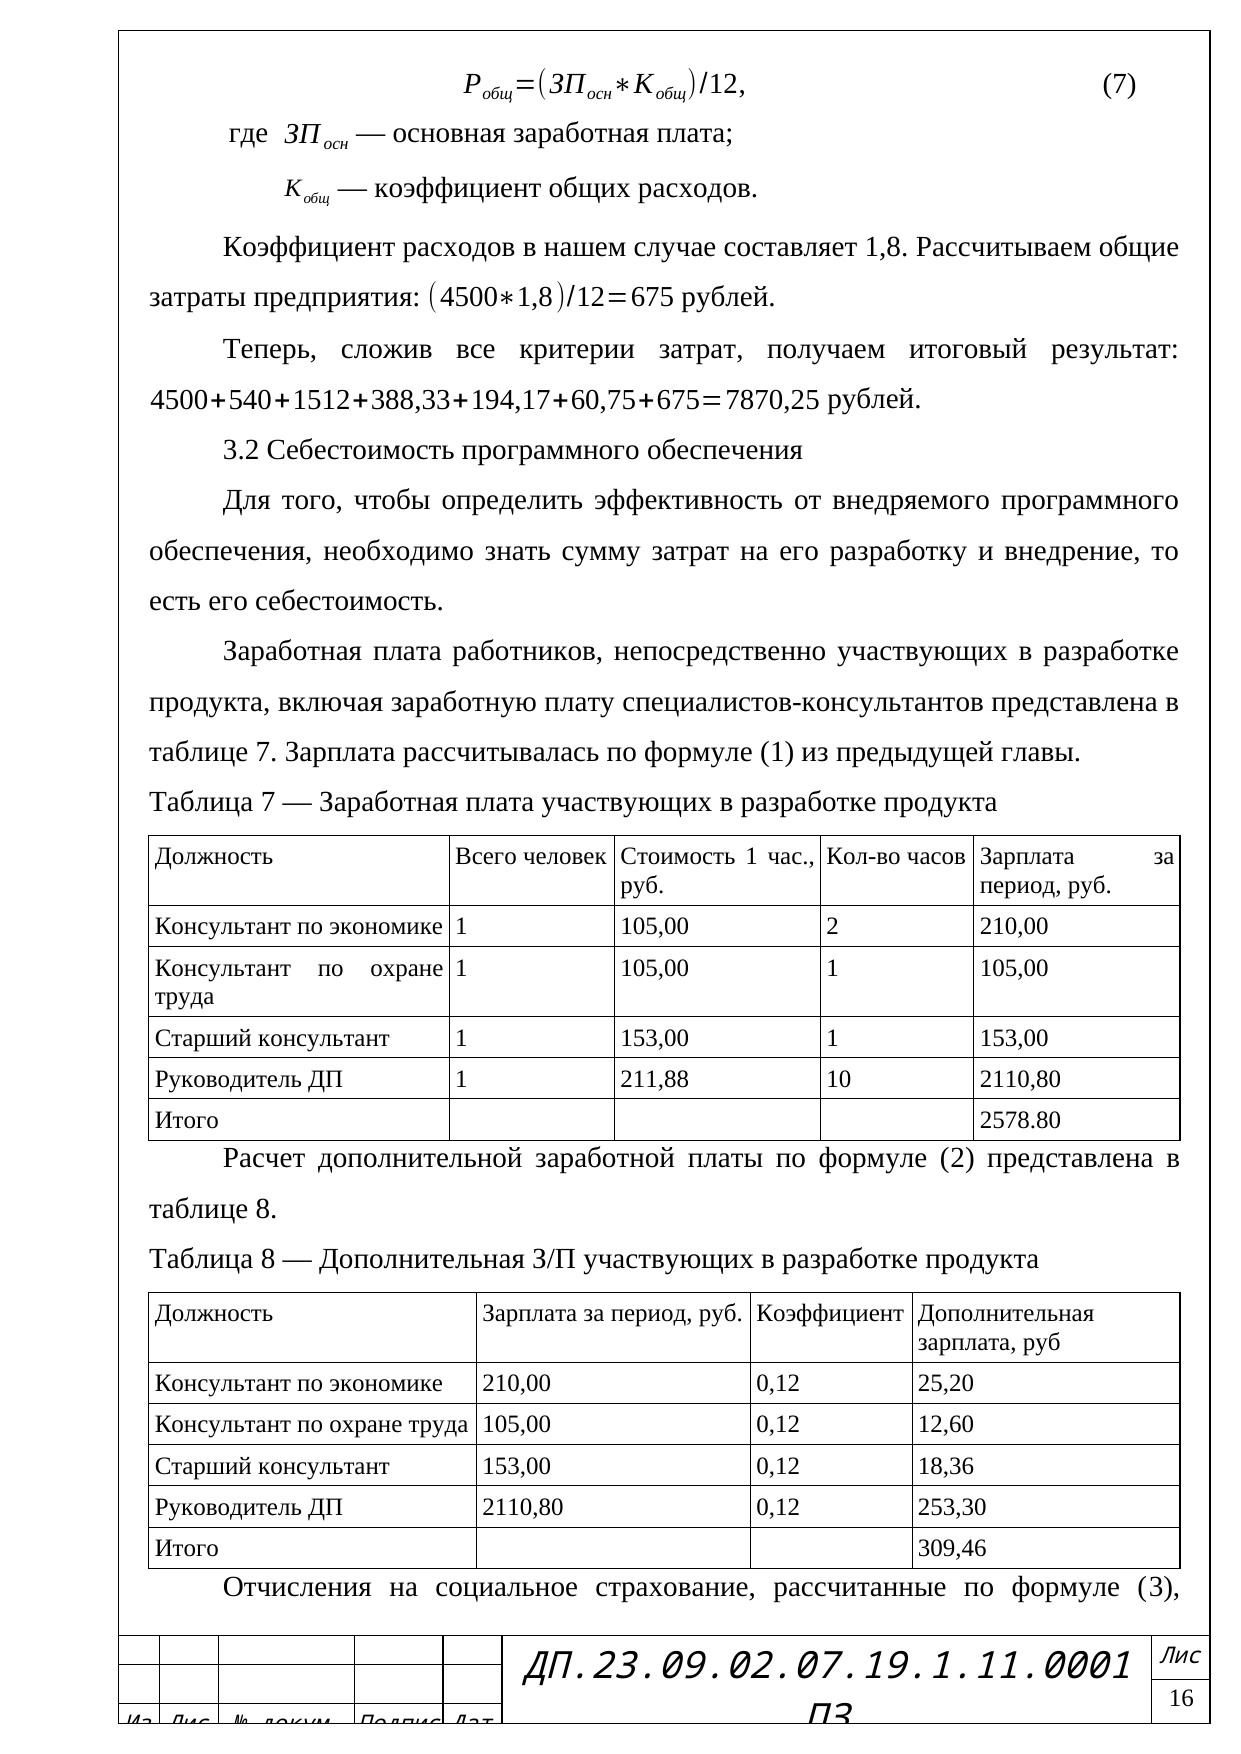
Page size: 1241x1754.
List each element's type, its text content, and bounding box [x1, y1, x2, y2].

table_cell 1 [821, 947, 973, 1016]
table_header Зарплата за период, руб. [477, 1293, 750, 1362]
table_header , [149, 60, 1059, 109]
table_cell 211,88 [615, 1058, 820, 1098]
table_cell 153,00 [477, 1445, 750, 1485]
table_cell [450, 1099, 614, 1139]
text Таблица 8 — Дополнительная З/П участвующих в разработке продукта [149, 1241, 1180, 1275]
table_cell Старший консультант [149, 1017, 449, 1057]
table_cell 253,30 [913, 1486, 1179, 1527]
table_cell Консультант по охране труда [149, 1404, 476, 1444]
table_cell 25,20 [913, 1363, 1179, 1403]
table_cell 105,00 [615, 906, 820, 946]
text Расчет дополнительной заработной платы по формуле (2) представлена в таблице 8. [149, 1141, 1180, 1224]
text Теперь, сложив все критерии затрат, получаем итоговый результат: рублей. [149, 331, 1180, 415]
text Отчисления на социальное страхование, рассчитанные по формуле (3), [149, 1569, 1180, 1602]
table_cell Руководитель ДП [149, 1058, 449, 1098]
table_header Дополнительная зарплата, руб [913, 1293, 1179, 1362]
table_cell 1 [450, 1058, 614, 1098]
table_cell Консультант по экономике [149, 906, 449, 946]
table_header Всего человек [450, 836, 614, 904]
table_cell [477, 1528, 750, 1568]
table_cell 210,00 [974, 906, 1179, 946]
table_cell Итого [149, 1099, 449, 1139]
table_header Коэффициент [751, 1293, 912, 1362]
table_cell 105,00 [615, 947, 820, 1016]
table_cell 0,12 [751, 1404, 912, 1444]
text Заработная плата работников, непосредственно участвующих в разработке продукта, включая заработную плату специалистов-консультантов представлена в таблице 7. Зарплата рассчитывалась по формуле (1) из предыдущей главы. [149, 633, 1180, 767]
table_cell 0,12 [751, 1486, 912, 1527]
table_header Должность [149, 836, 449, 904]
table_cell 1 [450, 906, 614, 946]
table_cell 18,36 [913, 1445, 1179, 1485]
table_cell 1 [450, 947, 614, 1016]
table_cell 1 [450, 1017, 614, 1057]
table_cell 12,60 [913, 1404, 1179, 1444]
text Коэффициент расходов в нашем случае составляет 1,8. Рассчитываем общие затраты предприятия: рублей. [149, 229, 1180, 314]
table_cell 105,00 [477, 1404, 750, 1444]
table_header Должность [149, 1293, 476, 1362]
table_header Кол-во часов [821, 836, 973, 904]
table_cell где [149, 110, 277, 229]
table_header Зарплата за период, руб. [974, 836, 1179, 904]
table_cell 2578.80 [974, 1099, 1179, 1139]
table_cell [751, 1528, 912, 1568]
table_cell 153,00 [974, 1017, 1179, 1057]
table_cell 309,46 [913, 1528, 1179, 1568]
table_cell 153,00 [615, 1017, 820, 1057]
table_cell [821, 1099, 973, 1139]
table_cell Итого [149, 1528, 476, 1568]
table_cell [615, 1099, 820, 1139]
subtitle 3.2 Себестоимость программного обеспечения [223, 432, 1180, 466]
table_cell 210,00 [477, 1363, 750, 1403]
table_cell 2 [821, 906, 973, 946]
table_cell 105,00 [974, 947, 1179, 1016]
table_cell 1 [821, 1017, 973, 1057]
table_cell Консультант по экономике [149, 1363, 476, 1403]
table_cell 2110,80 [477, 1486, 750, 1527]
table_header (7) [1059, 60, 1180, 109]
table_cell 0,12 [751, 1445, 912, 1485]
table_cell 10 [821, 1058, 973, 1098]
table_cell — основная заработная плата; — коэффициент общих расходов. [278, 110, 1180, 229]
text Для того, чтобы определить эффективность от внедряемого программного обеспечения, необходимо знать сумму затрат на его разработку и внедрение, то есть его себестоимость. [149, 482, 1180, 617]
table_cell 2110,80 [974, 1058, 1179, 1098]
table_cell Консультант по охране труда [149, 947, 449, 1016]
table_header Стоимость 1 час., руб. [615, 836, 820, 904]
text Таблица 7 — Заработная плата участвующих в разработке продукта [149, 784, 1180, 818]
table_cell Старший консультант [149, 1445, 476, 1485]
table_cell Руководитель ДП [149, 1486, 476, 1527]
table_cell 0,12 [751, 1363, 912, 1403]
